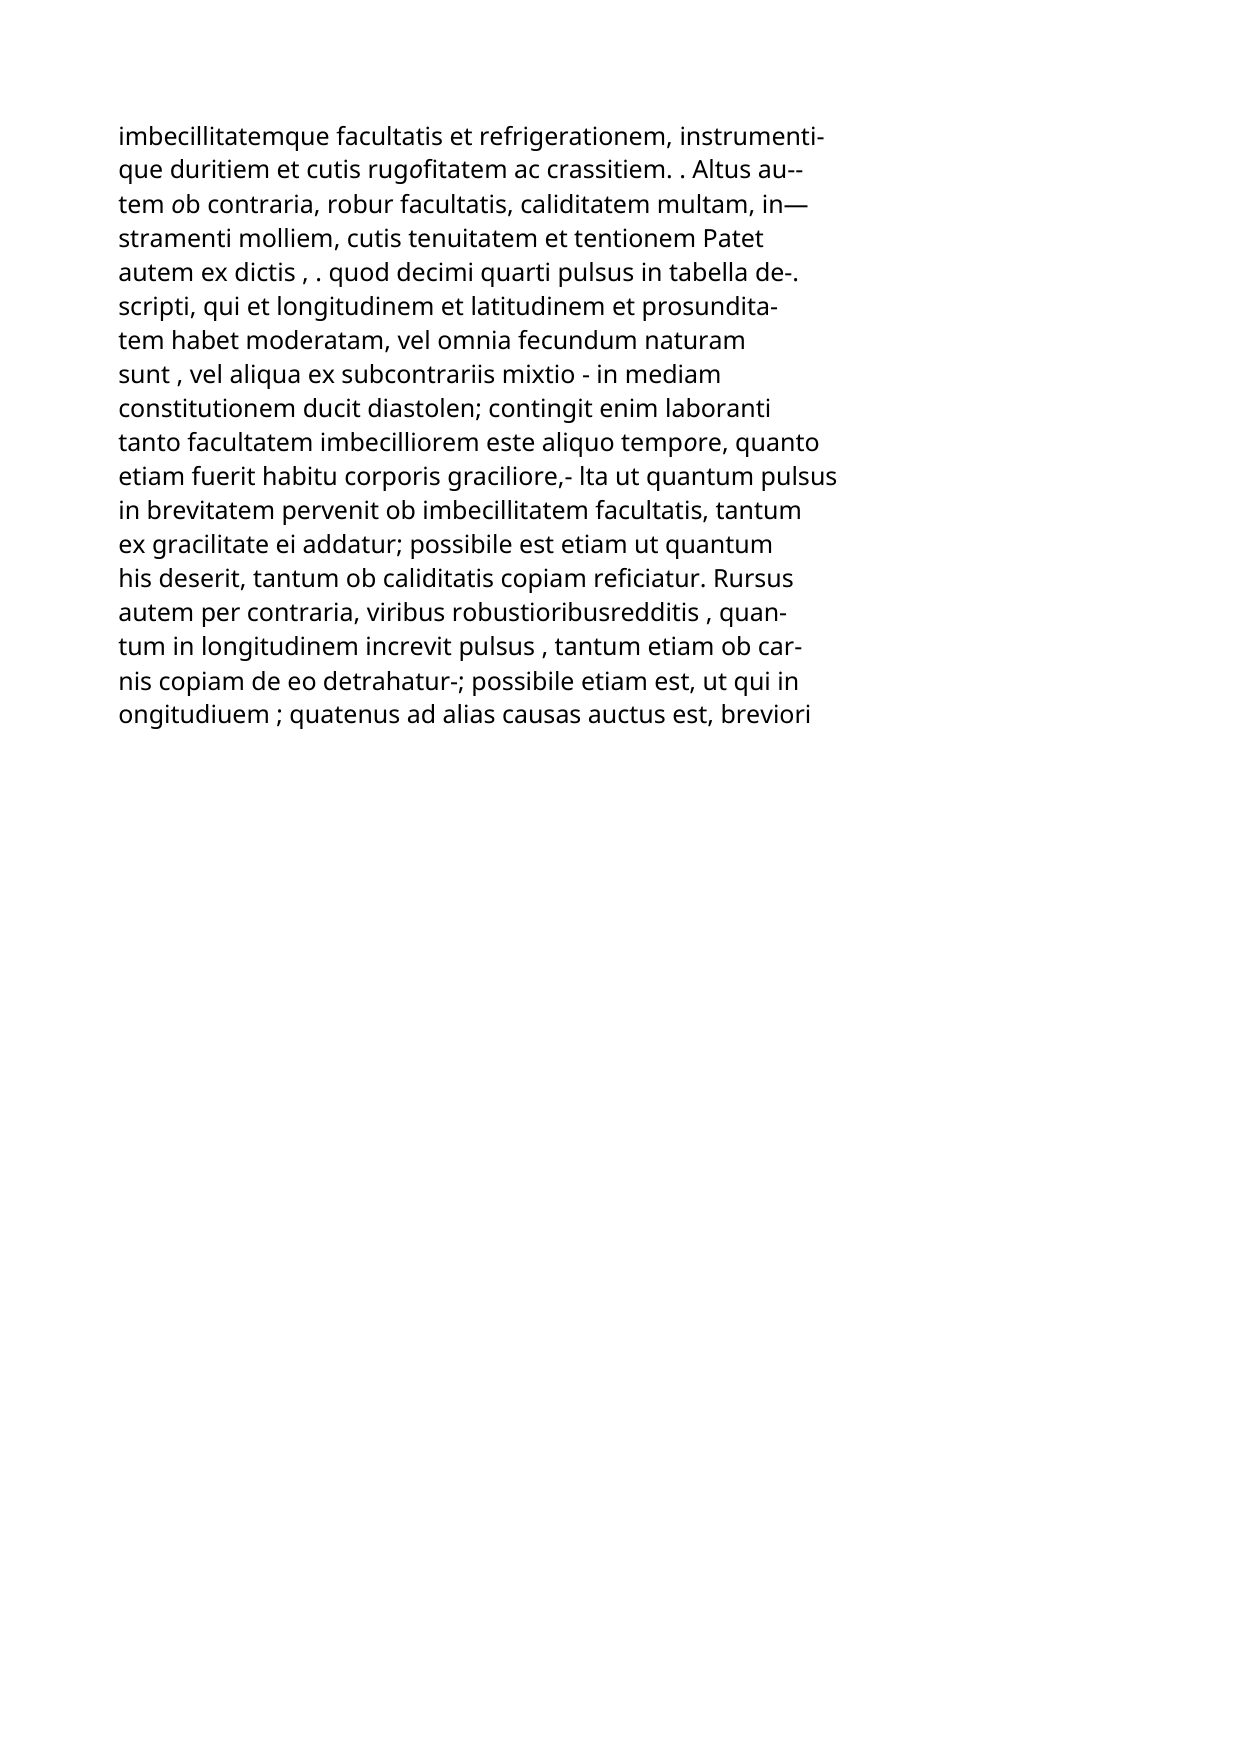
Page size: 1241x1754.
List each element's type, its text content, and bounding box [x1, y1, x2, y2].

text imbecillitatemque facultatis et refrigerationem, instrumenti- que duritiem et cutis rugofitatem ac crassitiem. . Altus au-- tem ob contraria, robur facultatis, caliditatem multam, in— stramenti molliem, cutis tenuitatem et tentionem Patet autem ex dictis , . quod decimi quarti pulsus in tabella de-. scripti, qui et longitudinem et latitudinem et prosundita- tem habet moderatam, vel omnia fecundum naturam sunt , vel aliqua ex subcontrariis mixtio - in mediam constitutionem ducit diastolen; contingit enim laboranti tanto facultatem imbecilliorem este aliquo tempore, quanto etiam fuerit habitu corporis graciliore,- lta ut quantum pulsus in brevitatem pervenit ob imbecillitatem facultatis, tantum ex gracilitate ei addatur; possibile est etiam ut quantum his deserit, tantum ob caliditatis copiam reficiatur. Rursus autem per contraria, viribus robustioribusredditis , quan- tum in longitudinem increvit pulsus , tantum etiam ob car- nis copiam de eo detrahatur-; possibile etiam est, ut qui in ongitudiuem ; quatenus ad alias causas auctus est, breviori [118, 118, 1122, 731]
